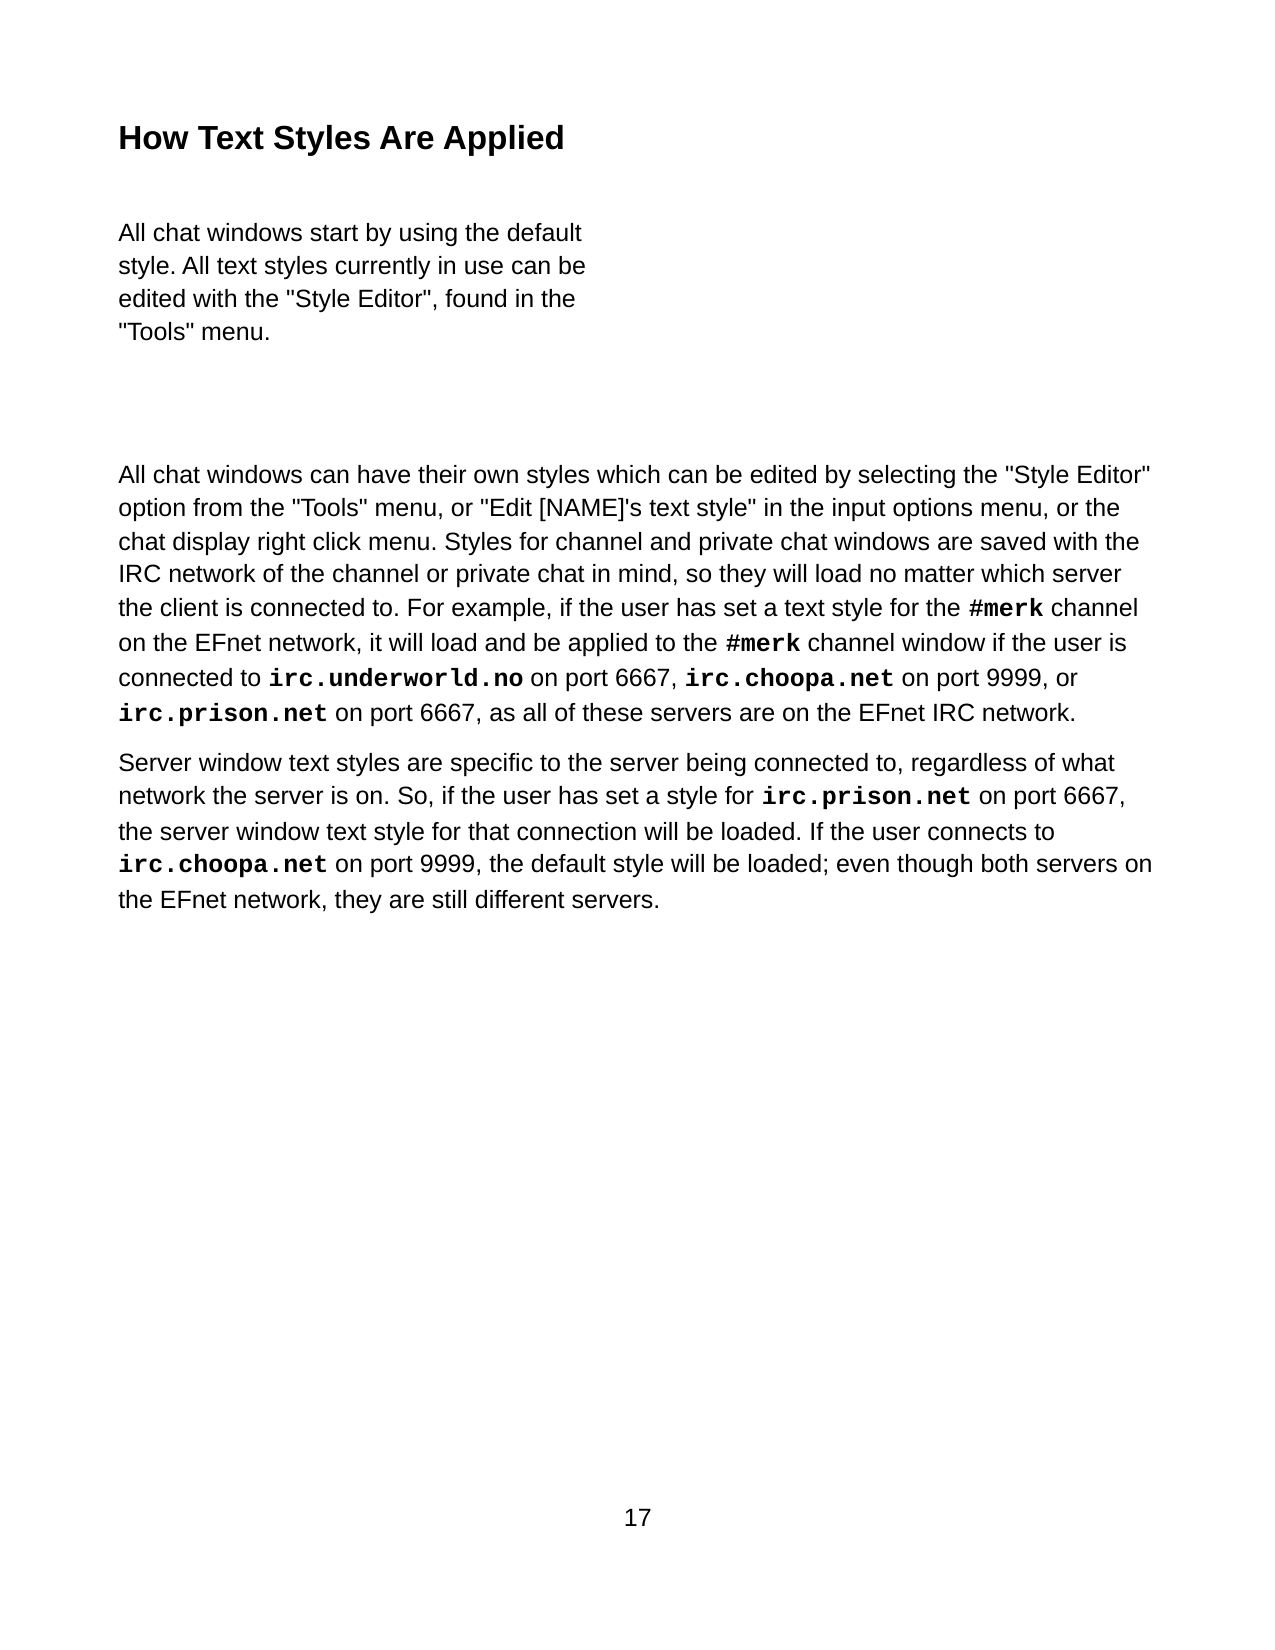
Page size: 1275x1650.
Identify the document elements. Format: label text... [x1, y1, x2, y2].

table_header All chat windows start by using the default style. All text styles currently in use can be edited with the "Style Editor", found in the "Tools" menu. [118, 169, 637, 413]
subtitle How Text Styles Are Applied [118, 118, 1157, 157]
text Server window text styles are specific to the server being connected to, regardless of what network the server is on. So, if the user has set a style for irc.prison.net on port 6667, the server window text style for that connection will be loaded. If the user connects to irc.choopa.net on port 9999, the default style will be loaded; even though both servers on the EFnet network, they are still different servers. [118, 748, 1157, 913]
table_header [638, 169, 1157, 413]
text All chat windows can have their own styles which can be edited by selecting the "Style Editor" option from the "Tools" menu, or "Edit [NAME]'s text style" in the input options menu, or the chat display right click menu. Styles for channel and private chat windows are saved with the IRC network of the channel or private chat in mind, so they will load no matter which server the client is connected to. For example, if the user has set a text style for the #merk channel on the EFnet network, it will load and be applied to the #merk channel window if the user is connected to irc.underworld.no on port 6667, irc.choopa.net on port 9999, or irc.prison.net on port 6667, as all of these servers are on the EFnet IRC network. [118, 460, 1157, 729]
